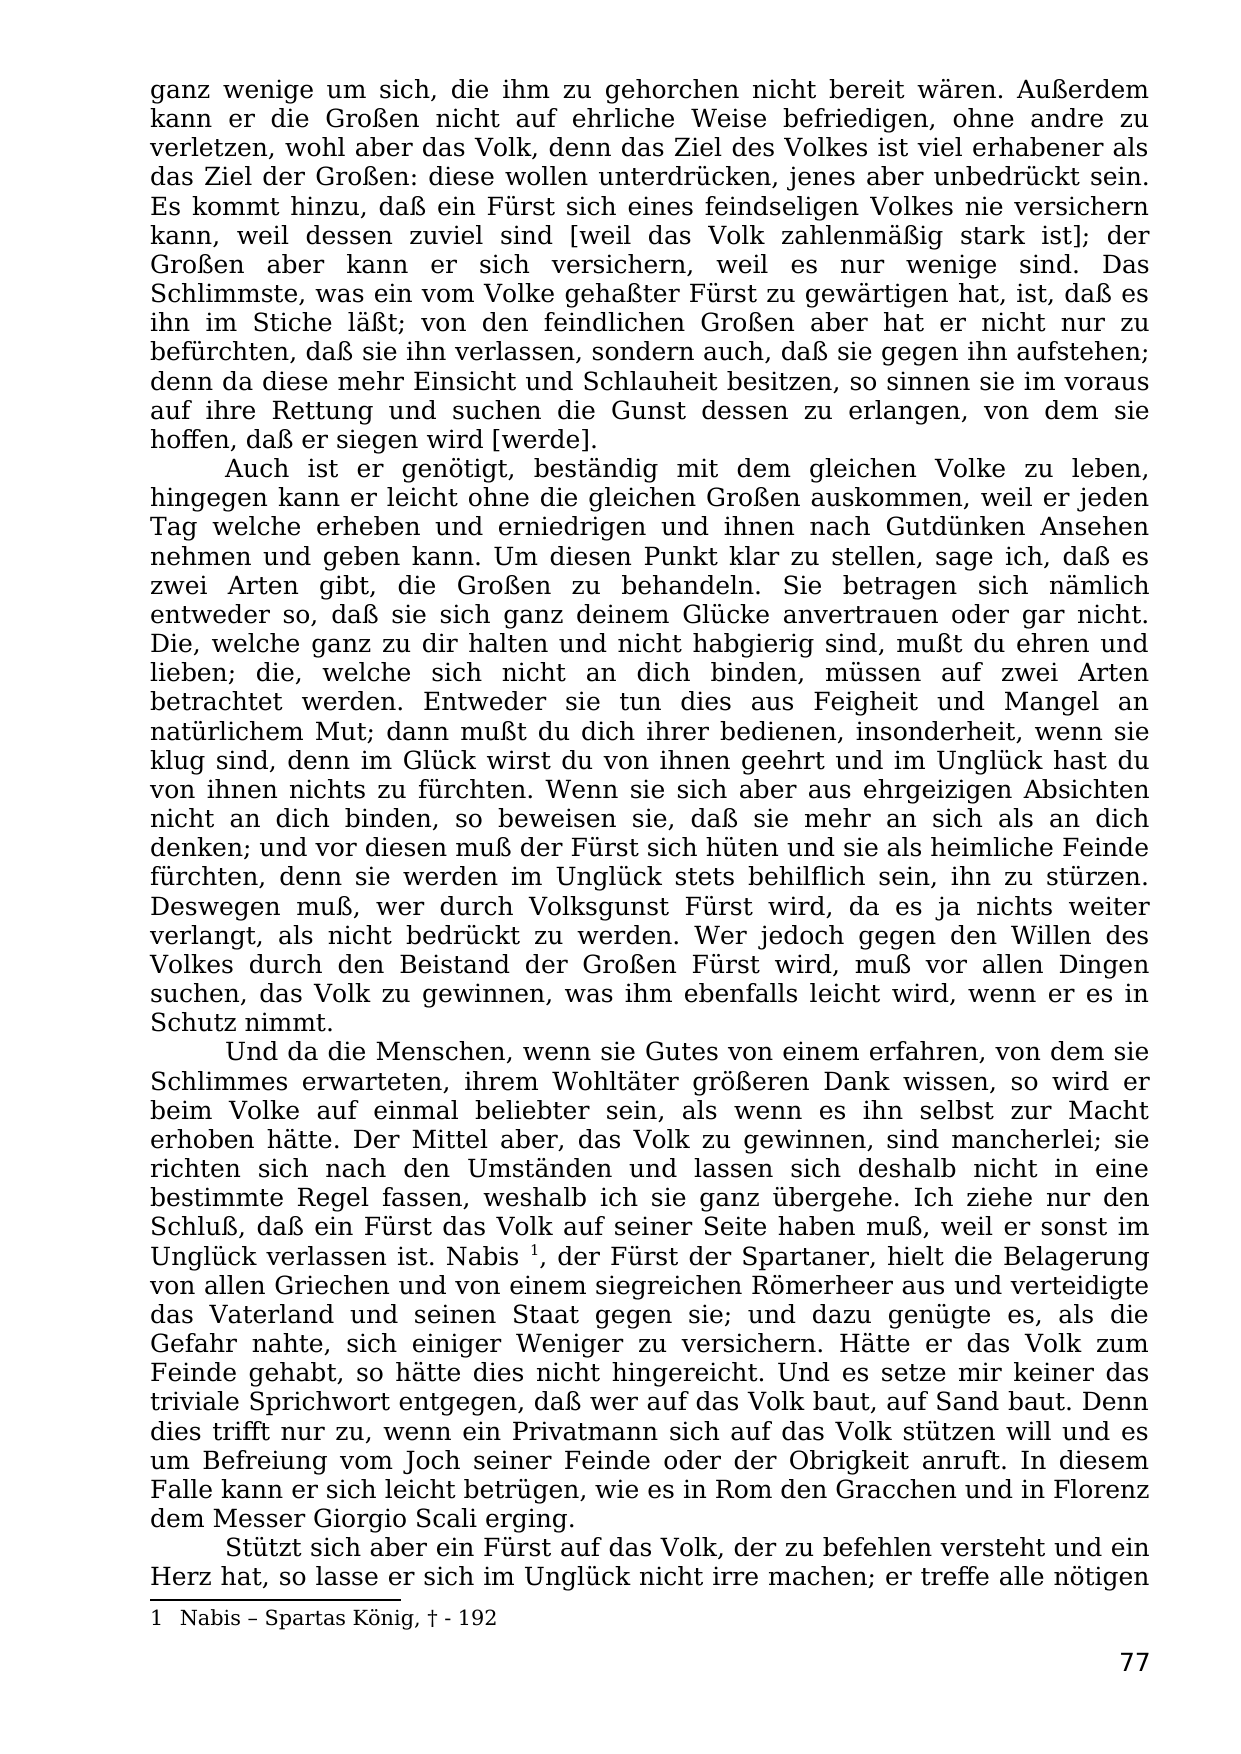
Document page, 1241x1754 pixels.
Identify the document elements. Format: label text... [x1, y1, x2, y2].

text Und da die Menschen, wenn sie Gutes von einem erfahren, von dem sie Schlimmes erwarteten, ihrem Wohltäter größeren Dank wissen, so wird er beim Volke auf einmal beliebter sein, als wenn es ihn selbst zur Macht erhoben hätte. Der Mittel aber, das Volk zu gewinnen, sind mancherlei; sie richten sich nach den Umständen und lassen sich deshalb nicht in eine bestimmte Regel fassen, weshalb ich sie ganz übergehe. Ich ziehe nur den Schluß, daß ein Fürst das Volk auf seiner Seite haben muß, weil er sonst im Unglück verlassen ist. Nabis , der Fürst der Spartaner, hielt die Belagerung von allen Griechen und von einem siegreichen Römerheer aus und verteidigte das Vaterland und seinen Staat gegen sie; und dazu genügte es, als die Gefahr nahte, sich einiger Weniger zu versichern. Hätte er das Volk zum Feinde gehabt, so hätte dies nicht hingereicht. Und es setze mir keiner das triviale Sprichwort entgegen, daß wer auf das Volk baut, auf Sand baut. Denn dies trifft nur zu, wenn ein Privatmann sich auf das Volk stützen will und es um Befreiung vom Joch seiner Feinde oder der Obrigkeit anruft. In diesem Falle kann er sich leicht betrügen‚ wie es in Rom den Gracchen und in Florenz dem Messer Giorgio Scali erging. [150, 1037, 1151, 1533]
text Stützt sich aber ein Fürst auf das Volk, der zu befehlen versteht und ein Herz hat, so lasse er sich im Unglück nicht irre machen; er treffe alle nötigen [150, 1533, 1151, 1592]
text ganz wenige um sich, die ihm zu gehorchen nicht bereit wären. Außerdem kann er die Großen nicht auf ehrliche Weise befriedigen, ohne andre zu verletzen, wohl aber das Volk, denn das Ziel des Volkes ist viel erhabener als das Ziel der Großen: diese wollen unterdrücken, jenes aber unbedrückt sein. Es kommt hinzu, daß ein Fürst sich eines feindseligen Volkes nie versichern kann, weil dessen zuviel sind [weil das Volk zahlenmäßig stark ist]; der Großen aber kann er sich versichern, weil es nur wenige sind. Das Schlimmste, was ein vom Volke gehaßter Fürst zu gewärtigen hat, ist, daß es ihn im Stiche läßt; von den feindlichen Großen aber hat er nicht nur zu befürchten, daß sie ihn verlassen, sondern auch, daß sie gegen ihn aufstehen; denn da diese mehr Einsicht und Schlauheit besitzen, so sinnen sie im voraus auf ihre Rettung und suchen die Gunst dessen zu erlangen, von dem sie hoffen, daß er siegen wird [werde]. [150, 75, 1151, 454]
text Nabis – Spartas König, † - 192 [150, 1606, 1151, 1631]
text Auch ist er genötigt, beständig mit dem gleichen Volke zu leben, hingegen kann er leicht ohne die gleichen Großen auskommen, weil er jeden Tag welche erheben und erniedrigen und ihnen nach Gutdünken Ansehen nehmen und geben kann. Um diesen Punkt klar zu stellen, sage ich, daß es zwei Arten gibt, die Großen zu behandeln. Sie betragen sich nämlich entweder so, daß sie sich ganz deinem Glücke anvertrauen oder gar nicht. Die, welche ganz zu dir halten und nicht habgierig sind, mußt du ehren und lieben; die, welche sich nicht an dich binden, müssen auf zwei Arten betrachtet werden. Entweder sie tun dies aus Feigheit und Mangel an natürlichem Mut; dann mußt du dich ihrer bedienen, insonderheit, wenn sie klug sind, denn im Glück wirst du von ihnen geehrt und im Unglück hast du von ihnen nichts zu fürchten. Wenn sie sich aber aus ehrgeizigen Absichten nicht an dich binden, so beweisen sie, daß sie mehr an sich als an dich denken; und vor diesen muß der Fürst sich hüten und sie als heimliche Feinde fürchten, denn sie werden im Unglück stets behilflich sein, ihn zu stürzen. Deswegen muß, wer durch Volksgunst Fürst wird, da es ja nichts weiter verlangt, als nicht bedrückt zu werden. Wer jedoch gegen den Willen des Volkes durch den Beistand der Großen Fürst wird, muß vor allen Dingen suchen, das Volk zu gewinnen, was ihm ebenfalls leicht wird, wenn er es in Schutz nimmt. [150, 454, 1151, 1037]
